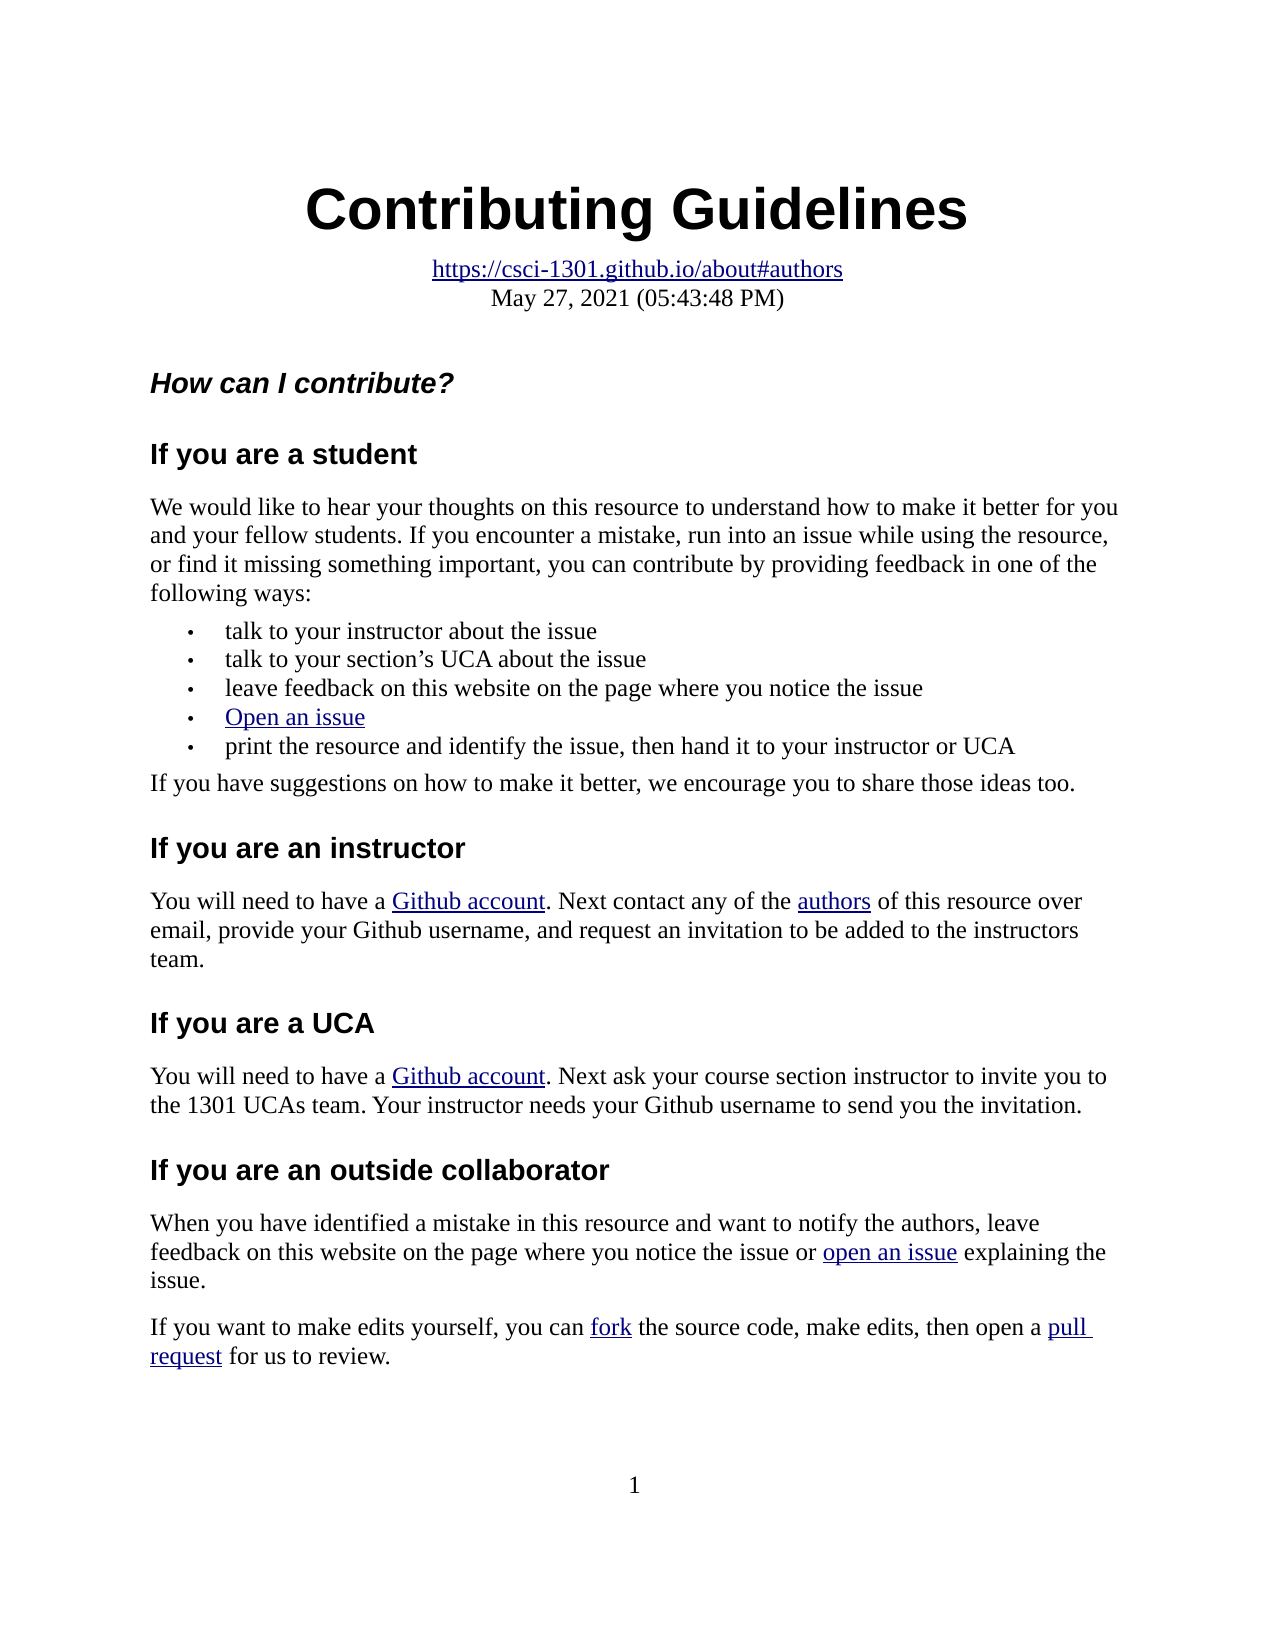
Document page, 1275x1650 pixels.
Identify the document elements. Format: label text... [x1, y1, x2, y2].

subtitle How can I contribute? [150, 366, 1125, 399]
subtitle If you are an outside collaborator [150, 1153, 1125, 1186]
text We would like to hear your thoughts on this resource to understand how to make it better for you and your fellow students. If you encounter a mistake, run into an issue while using the resource, or find it missing something important, you can contribute by providing feedback in one of the following ways: [150, 492, 1125, 607]
list Open an issue [187, 702, 1125, 731]
text When you have identified a mistake in this resource and want to notify the authors, leave feedback on this website on the page where you notice the issue or open an issue explaining the issue. [150, 1208, 1125, 1294]
title Contributing Guidelines [150, 175, 1125, 242]
text You will need to have a Github account. Next contact any of the authors of this resource over email, provide your Github username, and request an invitation to be added to the instructors team. [150, 886, 1125, 972]
text May 27, 2021 (05:43:48 PM) [150, 283, 1125, 312]
text If you have suggestions on how to make it better, we encourage you to share those ideas too. [150, 768, 1125, 797]
text You will need to have a Github account. Next ask your course section instructor to invite you to the 1301 UCAs team. Your instructor needs your Github username to send you the invitation. [150, 1061, 1125, 1119]
text If you want to make edits yourself, you can fork the source code, make edits, then open a pull request for us to review. [150, 1312, 1125, 1369]
list talk to your instructor about the issue [187, 616, 1125, 644]
subtitle If you are a student [150, 437, 1125, 470]
list talk to your section’s UCA about the issue [187, 644, 1125, 673]
subtitle If you are a UCA [150, 1006, 1125, 1040]
list leave feedback on this website on the page where you notice the issue [187, 673, 1125, 702]
text https://csci-1301.github.io/about#authors [150, 254, 1125, 283]
list print the resource and identify the issue, then hand it to your instructor or UCA [187, 731, 1125, 759]
subtitle If you are an instructor [150, 831, 1125, 865]
